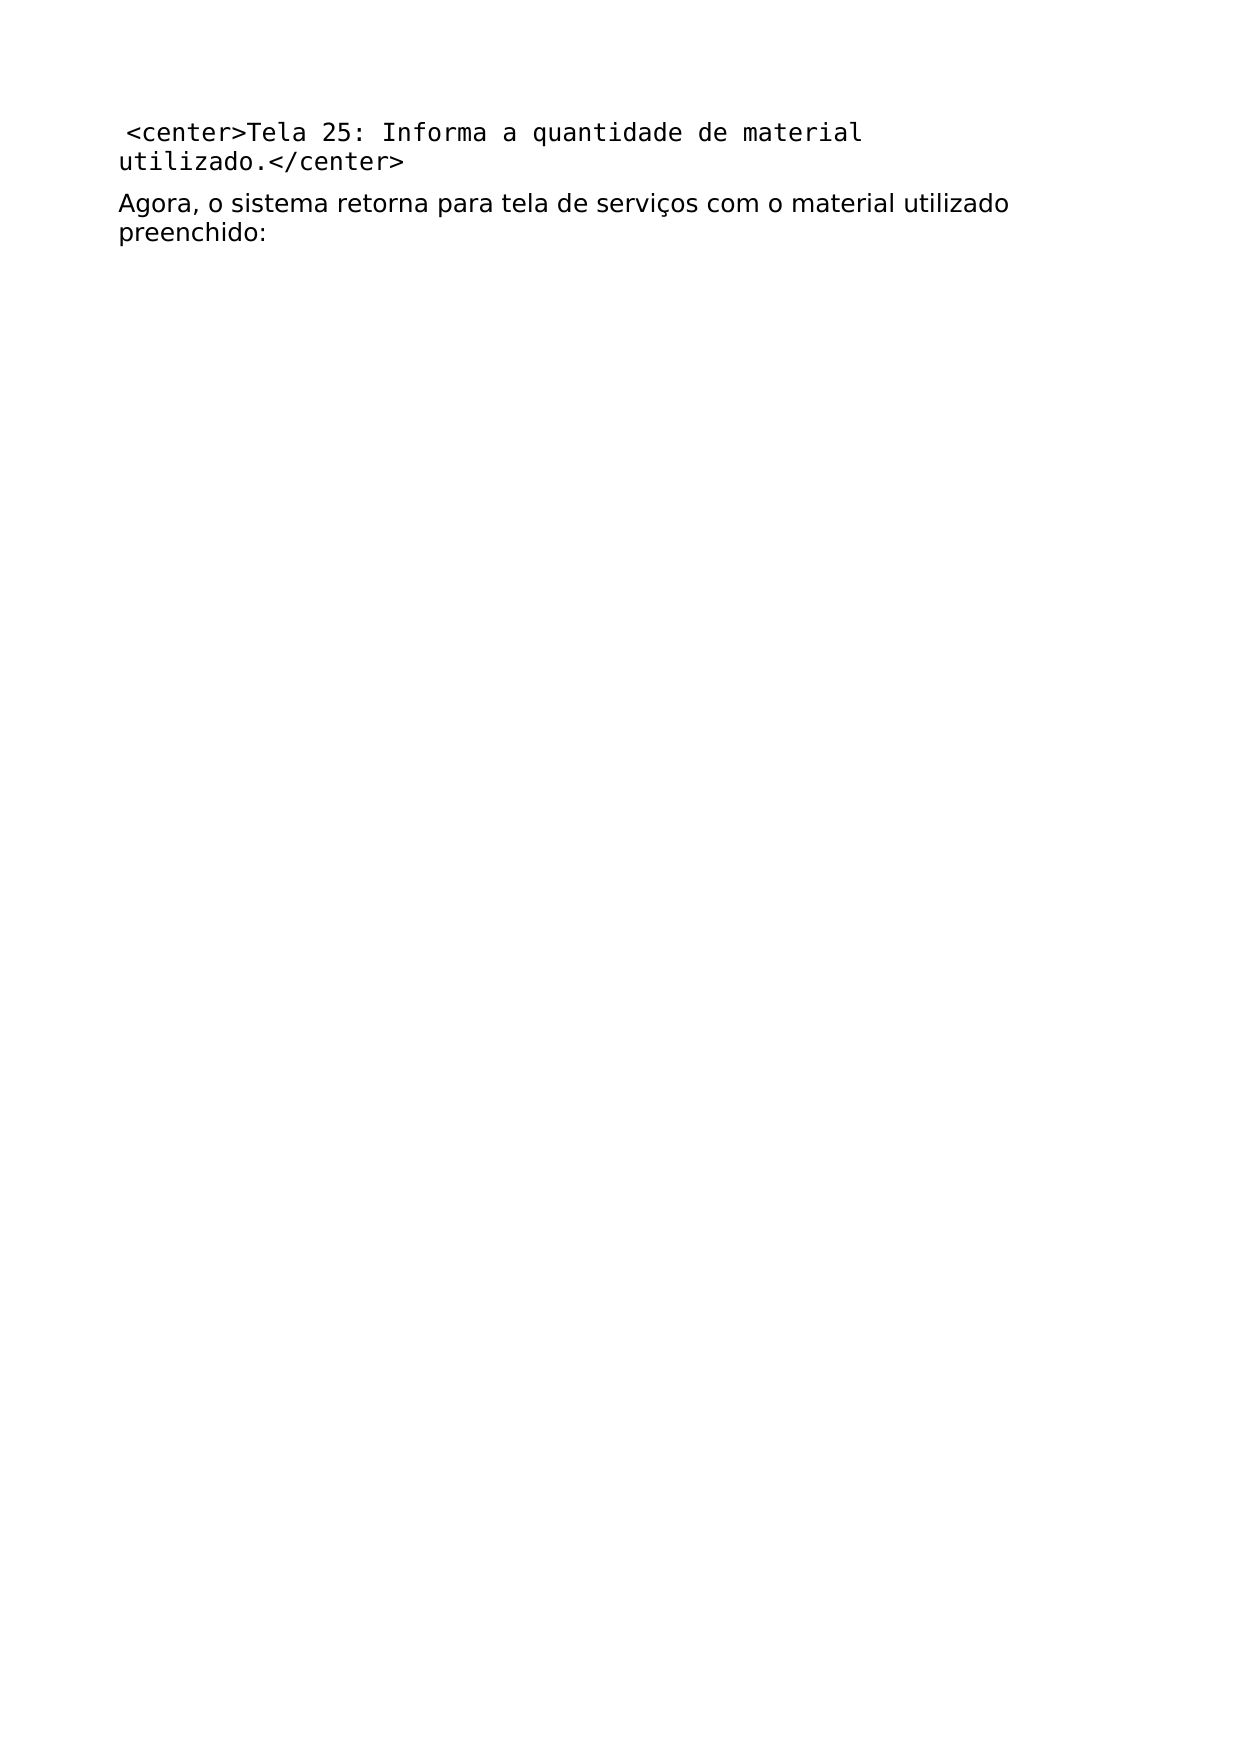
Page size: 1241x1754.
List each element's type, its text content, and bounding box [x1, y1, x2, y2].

text <center>Tela 25: Informa a quantidade de material utilizado.</center> [118, 118, 1122, 176]
text Agora, o sistema retorna para tela de serviços com o material utilizado preenchido: [118, 189, 1122, 247]
